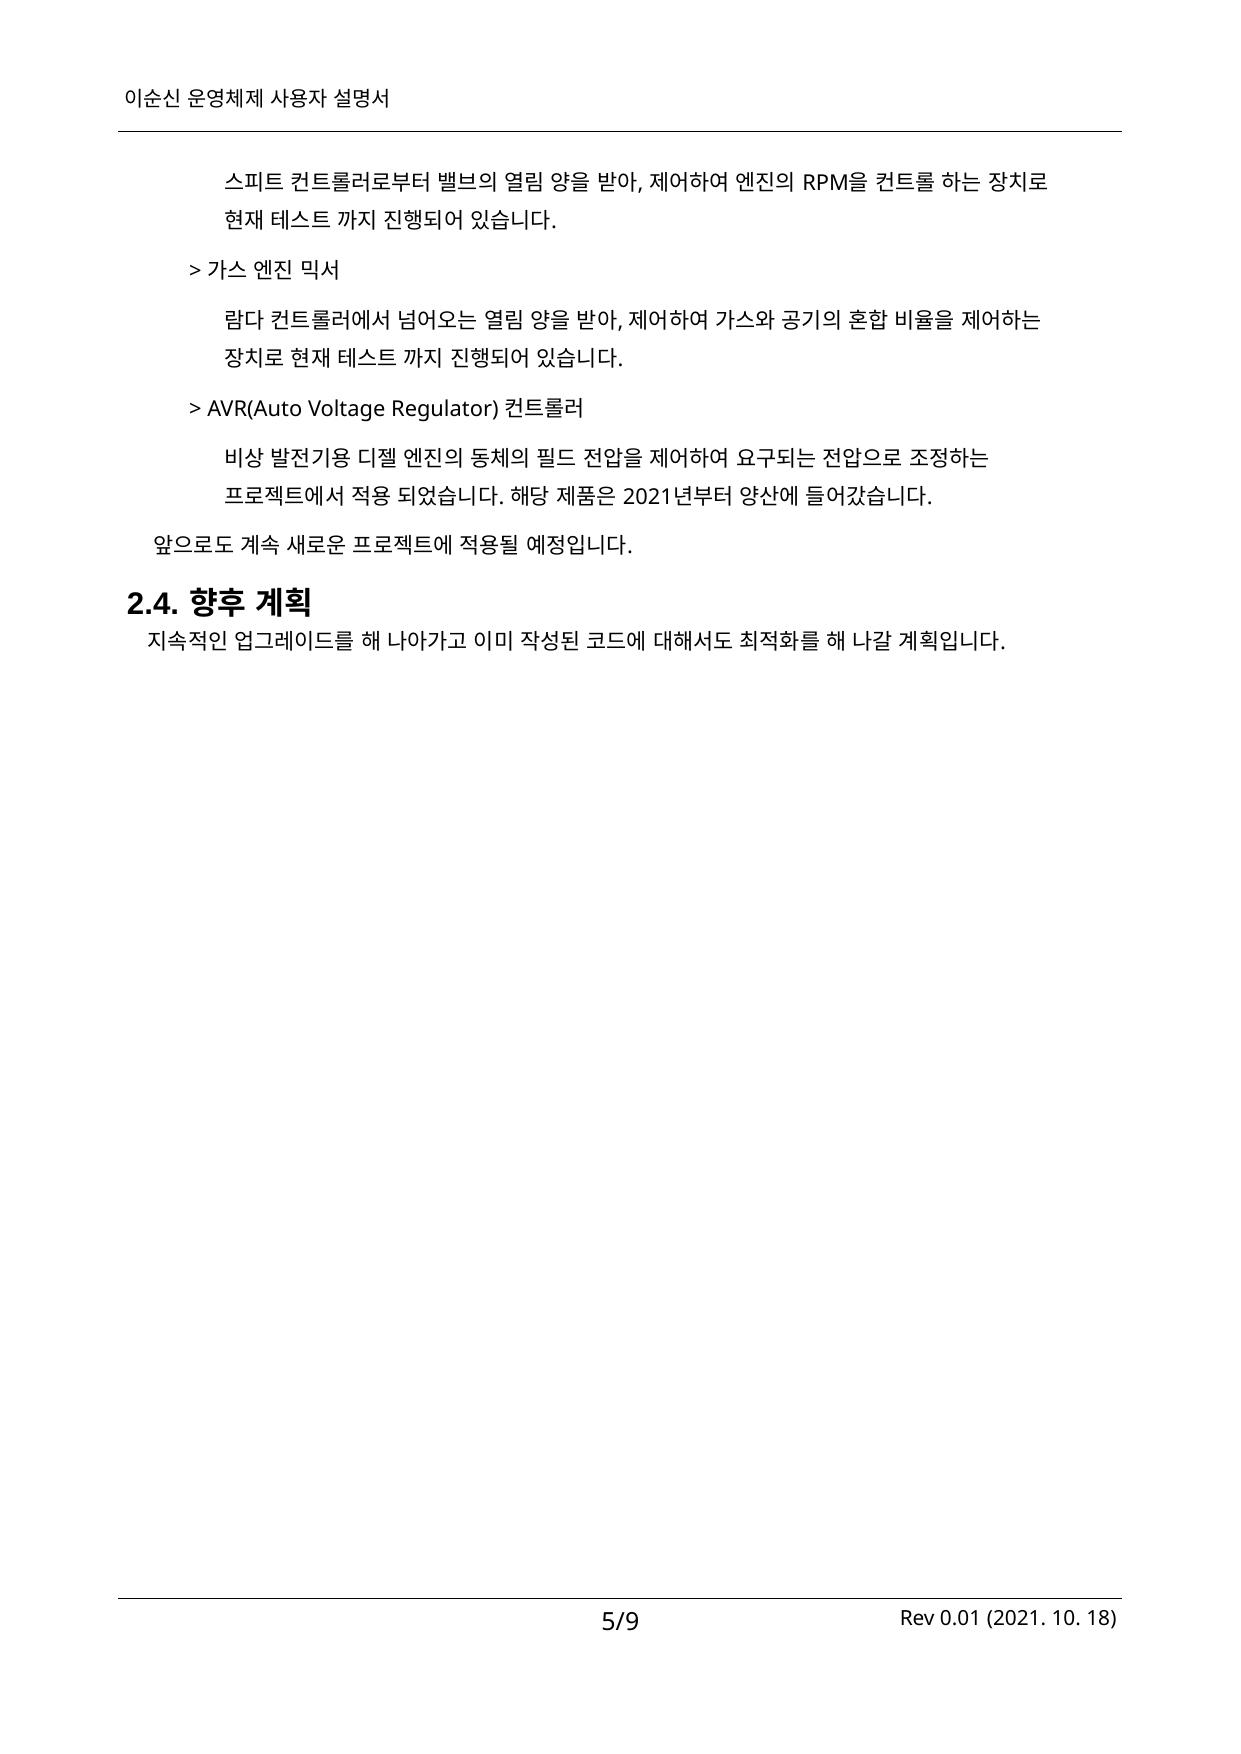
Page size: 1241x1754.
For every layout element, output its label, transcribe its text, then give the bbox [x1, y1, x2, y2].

text 비상 발전기용 디젤 엔진의 동체의 필드 전압을 제어하여 요구되는 전압으로 조정하는 프로젝트에서 적용 되었습니다. 해당 제품은 2021년부터 양산에 들어갔습니다. [224, 441, 1093, 510]
text 람다 컨트롤러에서 넘어오는 열림 양을 받아, 제어하여 가스와 공기의 혼합 비율을 제어하는 장치로 현재 테스트 까지 진행되어 있습니다. [224, 303, 1093, 373]
text 지속적인 업그레이드를 해 나아가고 이미 작성된 코드에 대해서도 최적화를 해 나갈 계획입니다. [148, 624, 1093, 655]
text > 가스 엔진 믹서 [189, 253, 1093, 285]
text 앞으로도 계속 새로운 프로젝트에 적용될 예정입니다. [153, 528, 1093, 560]
subtitle 향후 계획 [118, 578, 1093, 624]
text 스피트 컨트롤러로부터 밸브의 열림 양을 받아, 제어하여 엔진의 RPM을 컨트롤 하는 장치로 현재 테스트 까지 진행되어 있습니다. [224, 165, 1093, 235]
text > AVR(Auto Voltage Regulator) 컨트롤러 [189, 391, 1093, 423]
